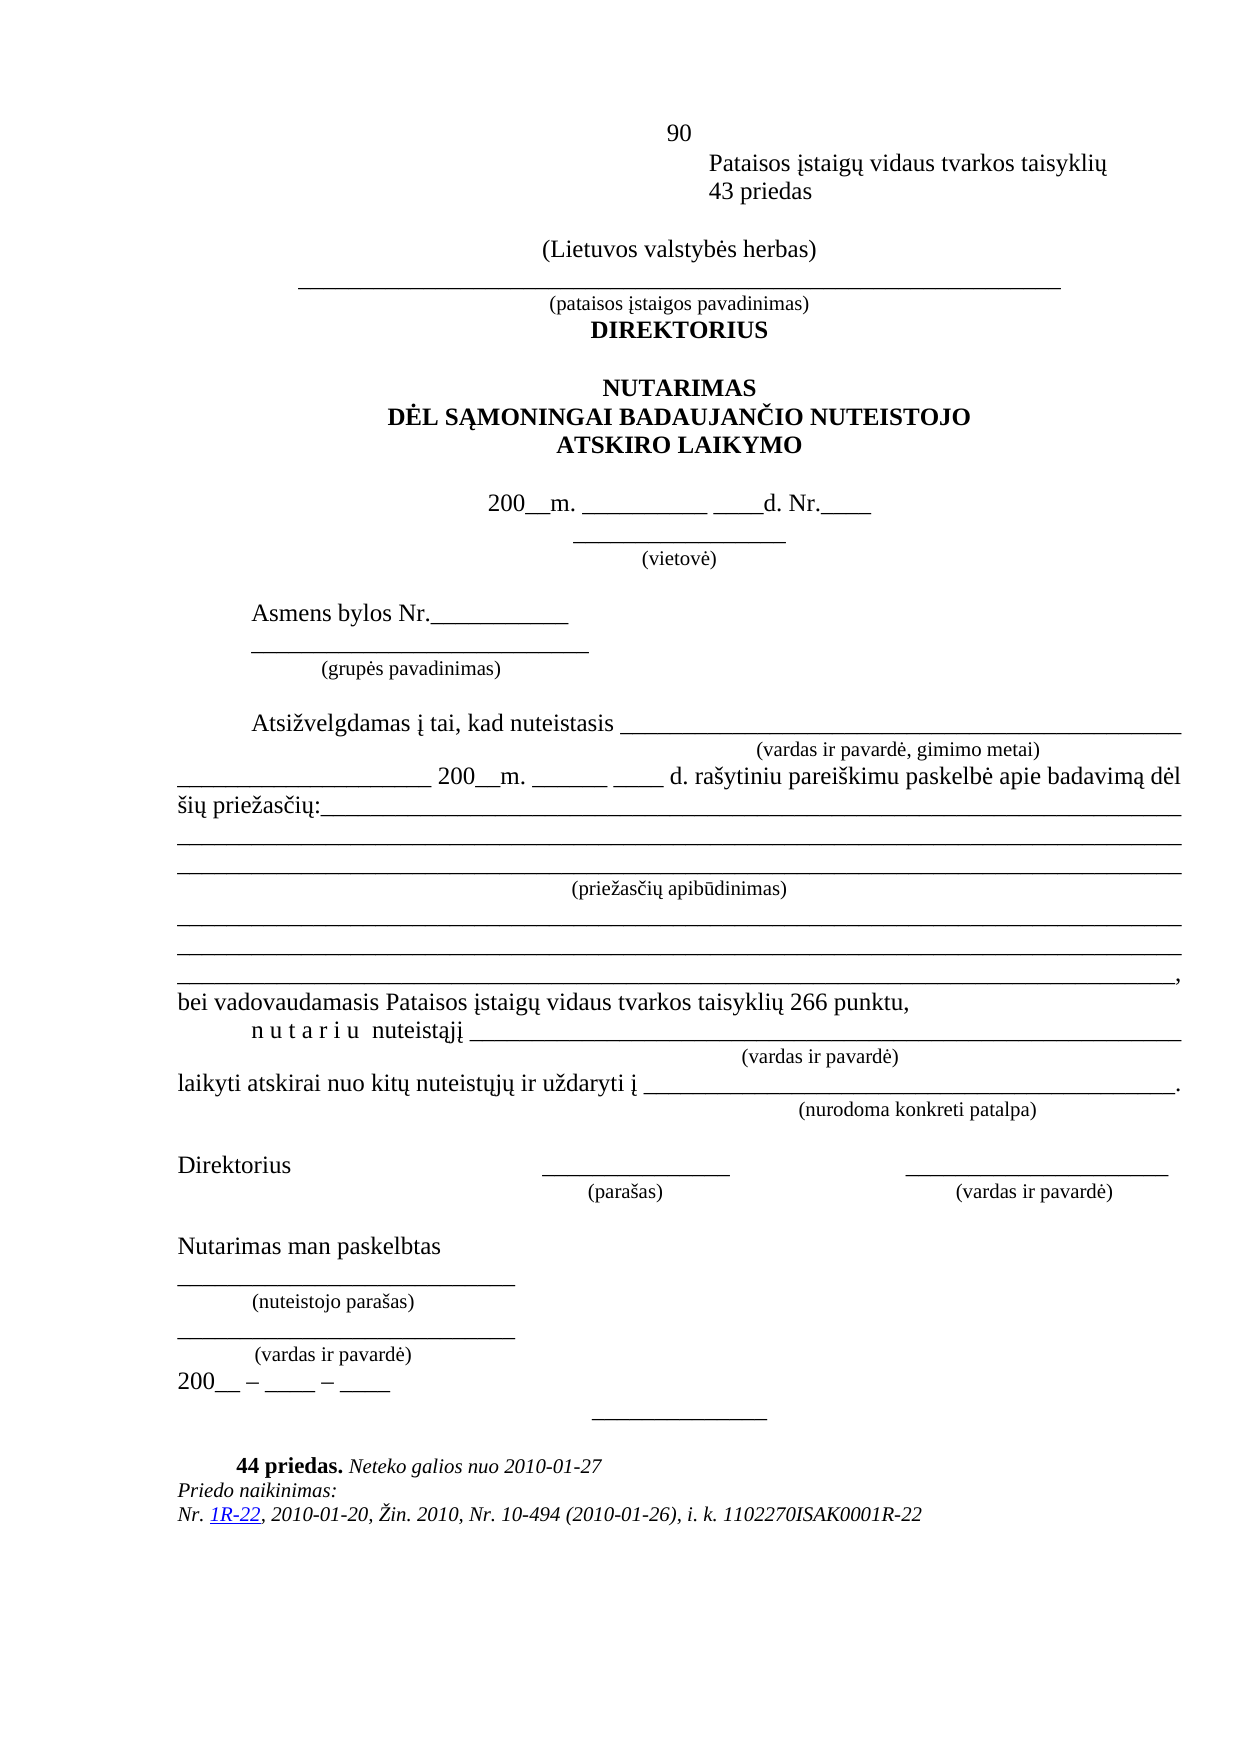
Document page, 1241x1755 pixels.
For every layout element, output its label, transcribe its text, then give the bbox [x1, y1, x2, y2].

text 44 priedas. Neteko galios nuo 2010-01-27 [177, 1452, 1181, 1478]
text (Lietuvos valstybės herbas) [177, 234, 1181, 263]
text 200__ – ____ – ____ [177, 1366, 1181, 1394]
text _____________________________________________________________ [177, 263, 1181, 291]
text DIREKTORIUS [177, 315, 1181, 344]
text (pataisos įstaigos pavadinimas) [177, 291, 1181, 315]
text Nutarimas man paskelbtas [177, 1231, 1181, 1260]
text Nr. 1R-22, 2010-01-20, Žin. 2010, Nr. 10-494 (2010-01-26), i. k. 1102270ISAK0001R-22 [177, 1502, 1181, 1526]
text ______________ [177, 1394, 1181, 1423]
text Priedo naikinimas: [177, 1478, 1181, 1502]
text (nuteistojo parašas) [177, 1289, 1181, 1313]
text nutariu nuteistąjį [177, 1015, 1181, 1044]
text ___________________________ [177, 1313, 1181, 1342]
text Asmens bylos Nr.___________ [177, 598, 1181, 627]
text šių priežasčių: [177, 790, 1181, 819]
text , [177, 958, 1181, 987]
text bei vadovaudamasis Pataisos įstaigų vidaus tvarkos taisyklių 266 punktu, [177, 987, 1181, 1015]
text (vietovė) [177, 545, 1181, 569]
text (vardas ir pavardė) [177, 1342, 1181, 1366]
text Atsižvelgdamas į tai, kad nuteistasis [177, 708, 1181, 737]
text DĖL SĄMONINGAI BADAUJANČIO NUTEISTOJO [177, 402, 1181, 430]
text NUTARIMAS [177, 373, 1181, 402]
text (grupės pavadinimas) [177, 656, 1181, 680]
text 200__m. ______ ____ d. rašytiniu pareiškimu paskelbė apie badavimą dėl [177, 761, 1181, 790]
text (parašas) (vardas ir pavardė) [177, 1178, 1181, 1203]
text ___________________________ [177, 1260, 1181, 1289]
text (vardas ir pavardė, gimimo metai) [177, 737, 1181, 761]
text (nurodoma konkreti patalpa) [177, 1097, 1181, 1121]
text Direktorius _______________ _____________________ [177, 1150, 1181, 1178]
text (priežasčių apibūdinimas) [177, 876, 1181, 900]
text (vardas ir pavardė) [177, 1044, 1181, 1068]
text laikyti atskirai nuo kitų nuteistųjų ir uždaryti į . [177, 1068, 1181, 1097]
text 43 priedas [177, 176, 1181, 205]
text Pataisos įstaigų vidaus tvarkos taisyklių [709, 148, 1181, 176]
text ___________________________ [177, 627, 1181, 656]
text ATSKIRO LAIKYMO [177, 430, 1181, 459]
text _________________ [177, 517, 1181, 545]
text 200__m. __________ ____d. Nr.____ [177, 488, 1181, 517]
